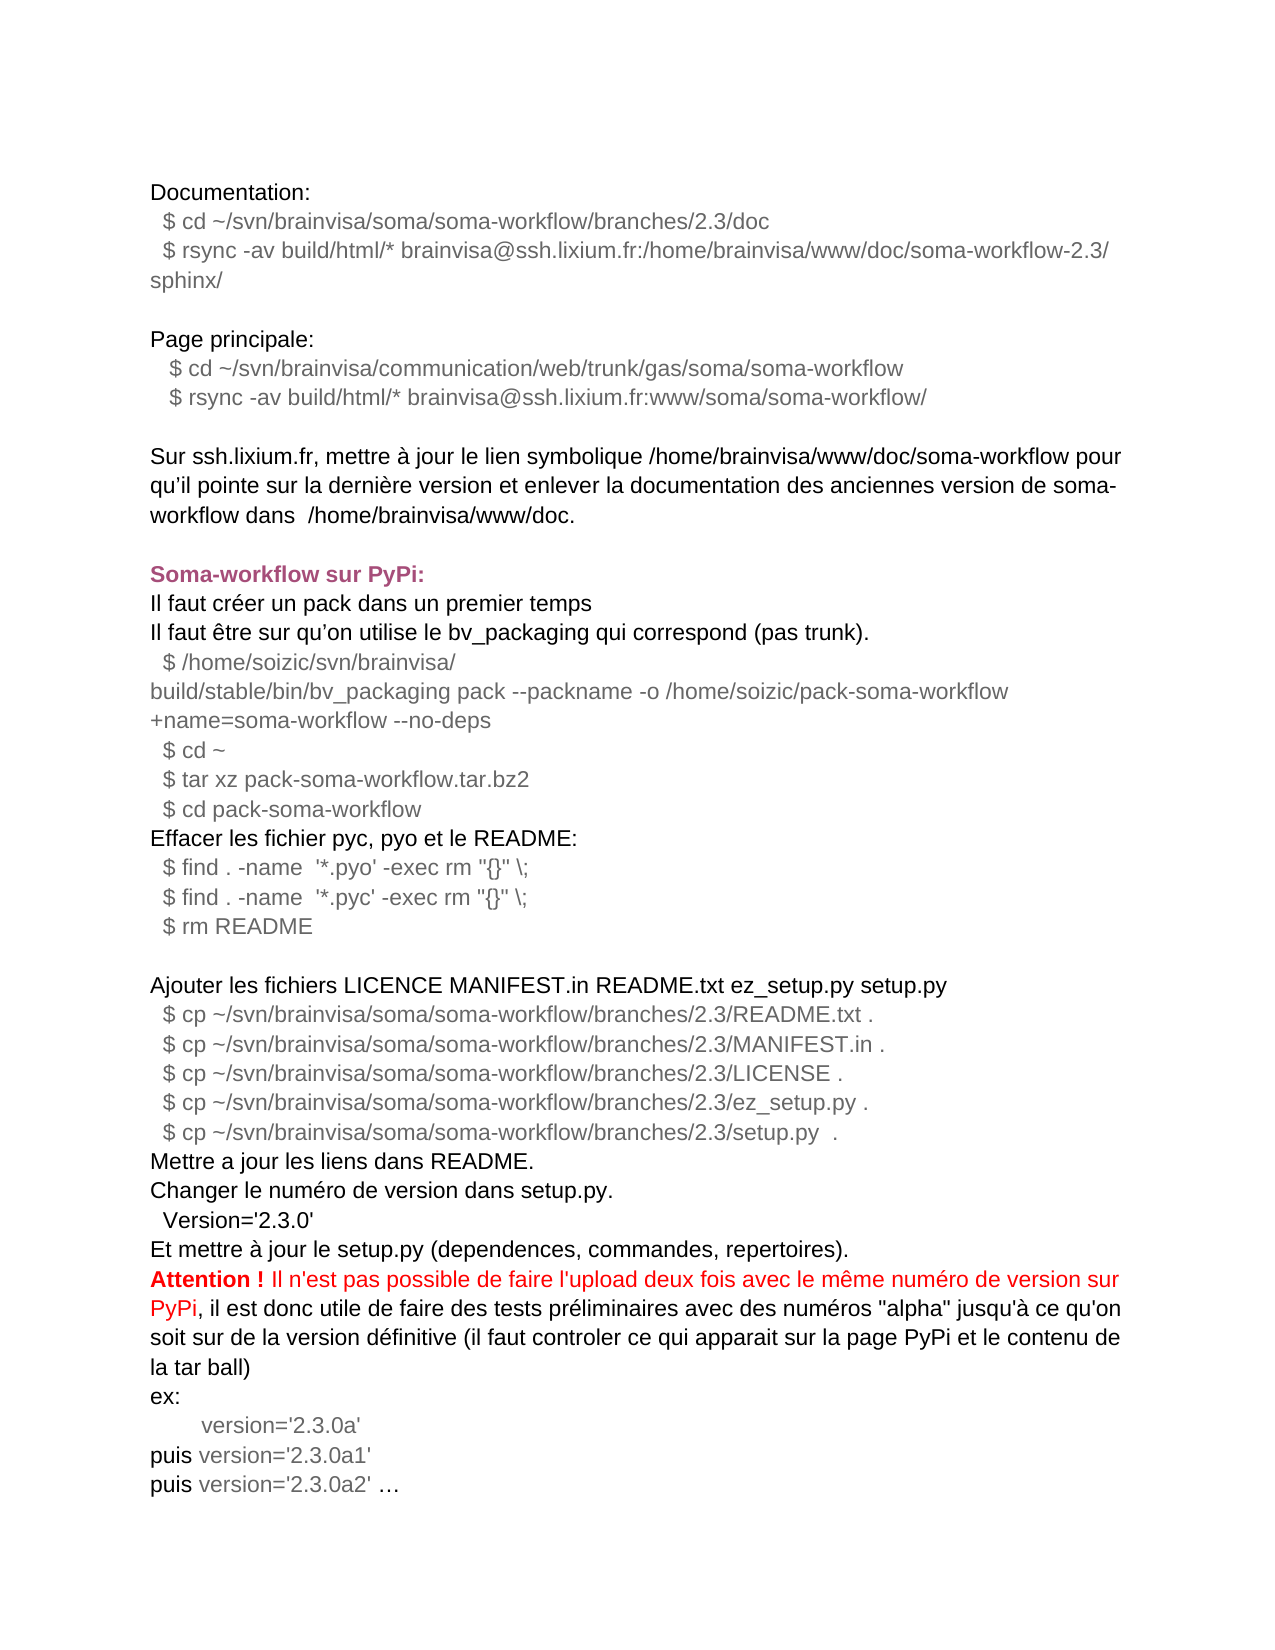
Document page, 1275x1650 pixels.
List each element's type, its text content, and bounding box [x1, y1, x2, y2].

text $ cp ~/svn/brainvisa/soma/soma-workflow/branches/2.3/README.txt . [150, 1002, 1125, 1027]
text Version='2.3.0' [150, 1207, 1125, 1233]
text $ find . -name '*.pyc' -exec rm "{}" \; [150, 884, 1125, 910]
text Sur ssh.lixium.fr, mettre à jour le lien symbolique /home/brainvisa/www/doc/soma-workflow pour qu’il pointe sur la dernière version et enlever la documentation des anciennes version de soma-workflow dans /home/brainvisa/www/doc. [150, 444, 1125, 528]
text ex: [150, 1384, 1125, 1409]
text Soma-workflow sur PyPi: [150, 561, 1125, 587]
text Il faut être sur qu’on utilise le bv_packaging qui correspond (pas trunk). [150, 620, 1125, 646]
text $ rsync -av build/html/* brainvisa@ssh.lixium.fr:/home/brainvisa/www/doc/soma-workflow-2.3/sphinx/ [150, 238, 1125, 293]
text $ cp ~/svn/brainvisa/soma/soma-workflow/branches/2.3/MANIFEST.in . [150, 1031, 1125, 1057]
text $ /home/soizic/svn/brainvisa/ [150, 649, 1125, 675]
text Ajouter les fichiers LICENCE MANIFEST.in README.txt ez_setup.py setup.py [150, 972, 1125, 998]
text $ rm README [150, 914, 1125, 939]
text $ find . -name '*.pyo' -exec rm "{}" \; [150, 855, 1125, 881]
text $ cp ~/svn/brainvisa/soma/soma-workflow/branches/2.3/ez_setup.py . [150, 1090, 1125, 1116]
text Page principale: [150, 326, 1125, 352]
text version='2.3.0a' [150, 1413, 1125, 1439]
text Il faut créer un pack dans un premier temps [150, 591, 1125, 616]
text $ cp ~/svn/brainvisa/soma/soma-workflow/branches/2.3/LICENSE . [150, 1061, 1125, 1086]
text $ cd ~/svn/brainvisa/communication/web/trunk/gas/soma/soma-workflow [150, 356, 1125, 381]
text $ rsync -av build/html/* brainvisa@ssh.lixium.fr:www/soma/soma-workflow/ [150, 385, 1125, 411]
text puis version='2.3.0a1' [150, 1442, 1125, 1468]
text $ cd ~/svn/brainvisa/soma/soma-workflow/branches/2.3/doc [150, 209, 1125, 234]
text Changer le numéro de version dans setup.py. [150, 1178, 1125, 1204]
text Effacer les fichier pyc, pyo et le README: [150, 826, 1125, 851]
text Attention ! Il n'est pas possible de faire l'upload deux fois avec le même numéro de version sur PyPi, il est donc utile de faire des tests préliminaires avec des numéros "alpha" jusqu'à ce qu'on soit sur de la version définitive (il faut controler ce qui apparait sur la page PyPi et le contenu de la tar ball) [150, 1266, 1125, 1380]
text Documentation: [150, 179, 1125, 205]
text Et mettre à jour le setup.py (dependences, commandes, repertoires). [150, 1237, 1125, 1262]
text build/stable/bin/bv_packaging pack --packname -o /home/soizic/pack-soma-workflow +name=soma-workflow --no-deps [150, 679, 1125, 734]
text $ cp ~/svn/brainvisa/soma/soma-workflow/branches/2.3/setup.py . [150, 1119, 1125, 1145]
text Mettre a jour les liens dans README. [150, 1149, 1125, 1174]
text $ tar xz pack-soma-workflow.tar.bz2 [150, 767, 1125, 792]
text puis version='2.3.0a2' … [150, 1472, 1125, 1497]
text $ cd ~ [150, 737, 1125, 763]
text $ cd pack-soma-workflow [150, 796, 1125, 822]
